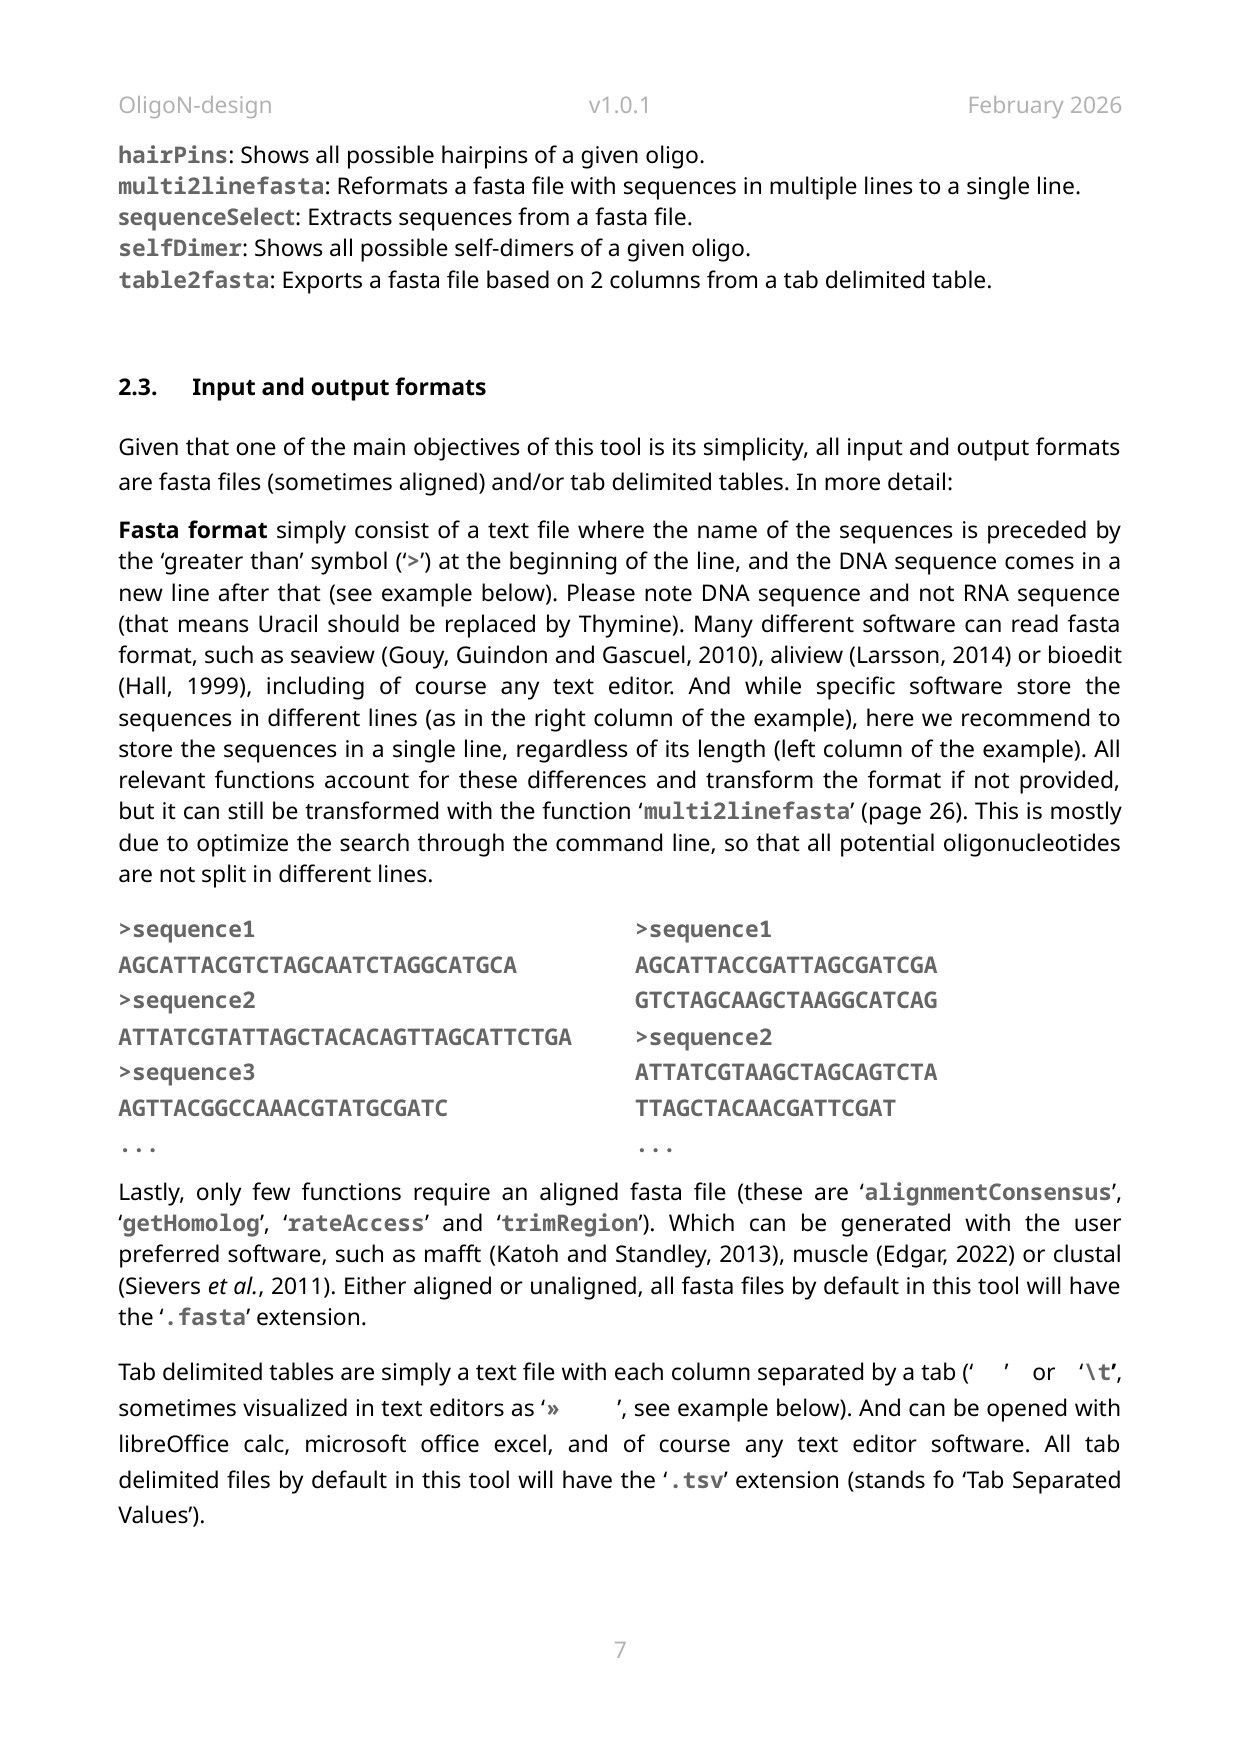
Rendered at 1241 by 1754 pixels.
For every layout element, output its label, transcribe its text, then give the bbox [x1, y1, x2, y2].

text selfDimer: Shows all possible self-dimers of a given oligo. [118, 232, 1122, 264]
text multi2linefasta: Reformats a fasta file with sequences in multiple lines to a single line. [118, 170, 1122, 201]
text Given that one of the main objectives of this tool is its simplicity, all input and output formats are fasta files (sometimes aligned) and/or tab delimited tables. In more detail: [118, 430, 1122, 498]
text >sequence1 AGCATTACCGATTAGCGATCGA GTCTAGCAAGCTAAGGCATCAG >sequence2 ATTATCGTAAGCTAGCAGTCTA TTAGCTACAACGATTCGAT ... [635, 913, 1122, 1159]
text Tab delimited tables are simply a text file with each column separated by a tab (‘ ’ or ‘\t’, sometimes visualized in text editors as ‘» ’, see example below). And can be opened with libreOffice calc, microsoft office excel, and of course any text editor software. All tab delimited files by default in this tool will have the ‘.tsv’ extension (stands fo ‘Tab Separated Values’). [118, 1356, 1122, 1531]
text table2fasta: Exports a fasta file based on 2 columns from a tab delimited table. [118, 264, 1122, 295]
text Lastly, only few functions require an aligned fasta file (these are ‘alignmentConsensus’, ‘getHomolog’, ‘rateAccess’ and ‘trimRegion’). Which can be generated with the user preferred software, such as mafft (Katoh and Standley, 2013), muscle (Edgar, 2022) or clustal (Sievers et al., 2011). Either aligned or unaligned, all fasta files by default in this tool will have the ‘.fasta’ extension. [118, 1176, 1122, 1332]
text sequenceSelect: Extracts sequences from a fasta file. [118, 201, 1122, 232]
subtitle Input and output formats [118, 371, 1122, 402]
text Fasta format simply consist of a text file where the name of the sequences is preceded by the ‘greater than’ symbol (‘>’) at the beginning of the line, and the DNA sequence comes in a new line after that (see example below). Please note DNA sequence and not RNA sequence (that means Uracil should be replaced by Thymine). Many different software can read fasta format, such as seaview (Gouy, Guindon and Gascuel, 2010), aliview (Larsson, 2014) or bioedit (Hall, 1999), including of course any text editor. And while specific software store the sequences in different lines (as in the right column of the example), here we recommend to store the sequences in a single line, regardless of its length (left column of the example). All relevant functions account for these differences and transform the format if not provided, but it can still be transformed with the function ‘multi2linefasta’ (page 25). This is mostly due to optimize the search through the command line, so that all potential oligonucleotides are not split in different lines. [118, 514, 1122, 889]
text >sequence1 AGCATTACGTCTAGCAATCTAGGCATGCA >sequence2 ATTATCGTATTAGCTACACAGTTAGCATTCTGA >sequence3 AGTTACGGCCAAACGTATGCGATC ... [118, 913, 605, 1159]
text hairPins: Shows all possible hairpins of a given oligo. [118, 139, 1122, 170]
